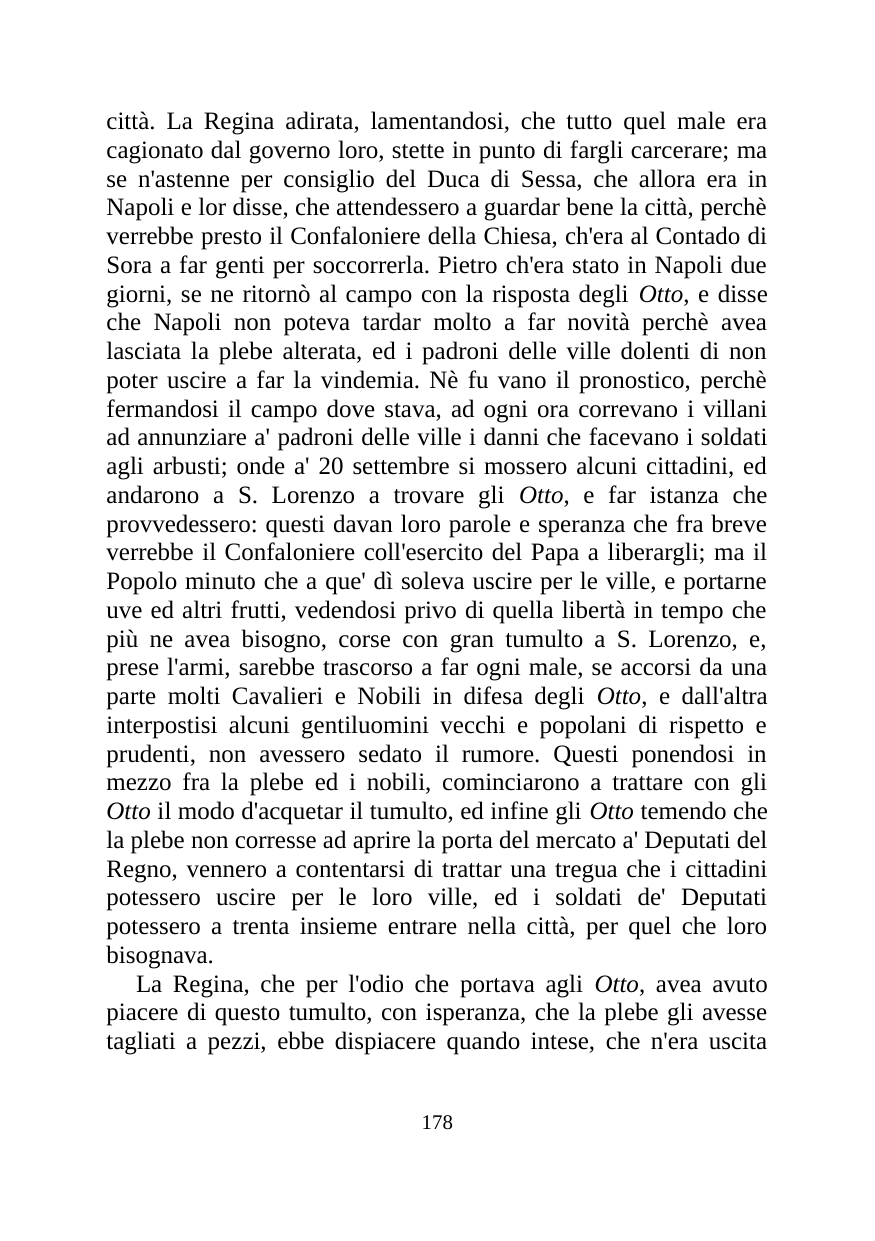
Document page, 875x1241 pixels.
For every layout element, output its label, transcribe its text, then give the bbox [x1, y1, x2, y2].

text città. La Regina adirata, lamentandosi, che tutto quel male era cagionato dal governo loro, stette in punto di fargli carcerare; ma se n'astenne per consiglio del Duca di Sessa, che allora era in Napoli e lor disse, che attendessero a guardar bene la città, perchè verrebbe presto il Confaloniere della Chiesa, ch'era al Contado di Sora a far genti per soccorrerla. Pietro ch'era stato in Napoli due giorni, se ne ritornò al campo con la risposta degli Otto, e disse che Napoli non poteva tardar molto a far novità perchè avea lasciata la plebe alterata, ed i padroni delle ville dolenti di non poter uscire a far la vindemia. Nè fu vano il pronostico, perchè fermandosi il campo dove stava, ad ogni ora correvano i villani ad annunziare a' padroni delle ville i danni che facevano i soldati agli arbusti; onde a' 20 settembre si mossero alcuni cittadini, ed andarono a S. Lorenzo a trovare gli Otto, e far istanza che provvedessero: questi davan loro parole e speranza che fra breve verrebbe il Confaloniere coll'esercito del Papa a liberargli; ma il Popolo minuto che a que' dì soleva uscire per le ville, e portarne uve ed altri frutti, vedendosi privo di quella libertà in tempo che più ne avea bisogno, corse con gran tumulto a S. Lorenzo, e, prese l'armi, sarebbe trascorso a far ogni male, se accorsi da una parte molti Cavalieri e Nobili in difesa degli Otto, e dall'altra interpostisi alcuni gentiluomini vecchi e popolani di rispetto e prudenti, non avessero sedato il rumore. Questi ponendosi in mezzo fra la plebe ed i nobili, cominciarono a trattare con gli Otto il modo d'acquetar il tumulto, ed infine gli Otto temendo che la plebe non corresse ad aprire la porta del mercato a' Deputati del Regno, vennero a contentarsi di trattar una tregua che i cittadini potessero uscire per le loro ville, ed i soldati de' Deputati potessero a trenta insieme entrare nella città, per quel che loro bisognava. [106, 106, 768, 969]
text La Regina, che per l'odio che portava agli Otto, avea avuto piacere di questo tumulto, con isperanza, che la plebe gli avesse tagliati a pezzi, ebbe dispiacere quando intese, che n'era uscita [106, 969, 768, 1055]
